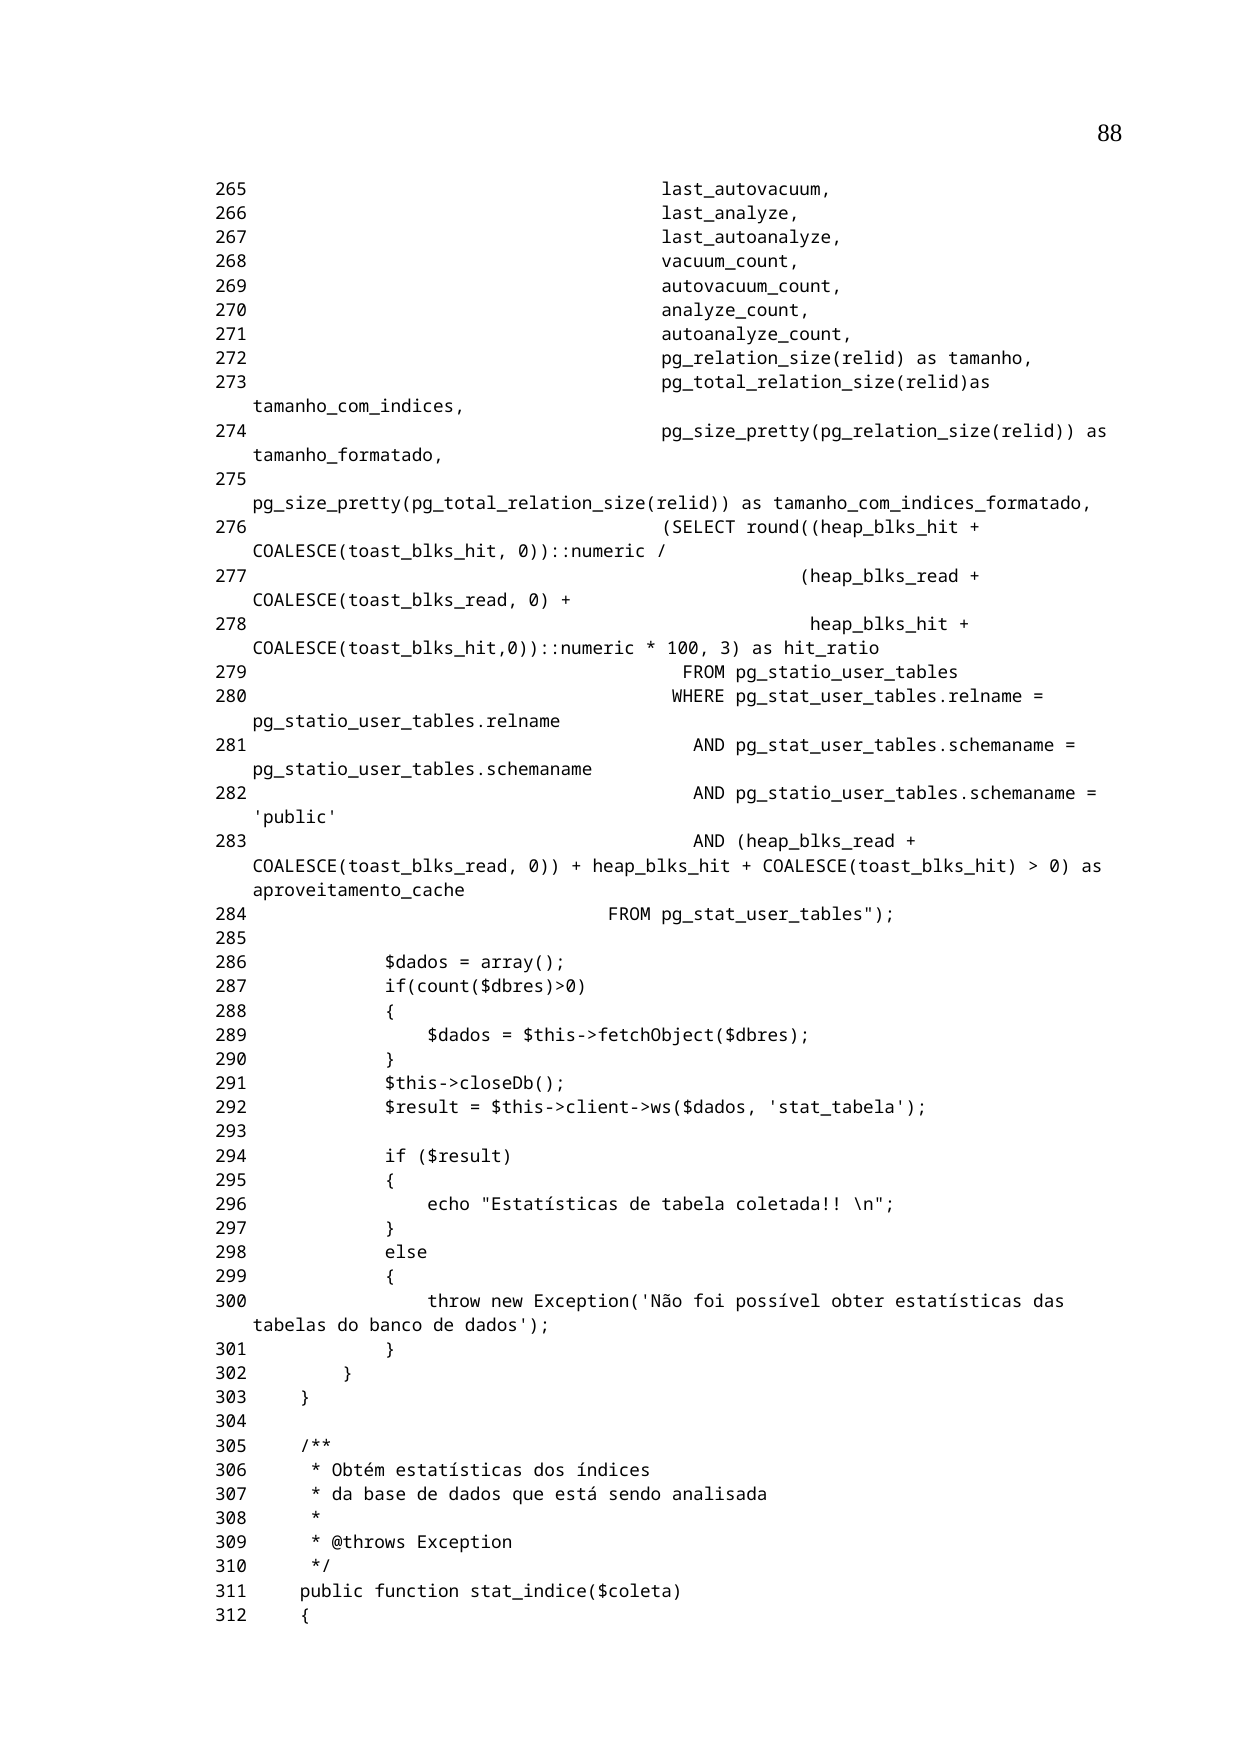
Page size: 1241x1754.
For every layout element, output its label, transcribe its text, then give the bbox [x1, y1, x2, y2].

list FROM pg_statio_user_tables [215, 660, 1122, 684]
list } [215, 1216, 1122, 1240]
list } [215, 1336, 1122, 1361]
list last_autoanalyze, [215, 225, 1122, 249]
list { [215, 1602, 1122, 1626]
list { [215, 998, 1122, 1022]
list autovacuum_count, [215, 273, 1122, 297]
list pg_relation_size(relid) as tamanho, [215, 346, 1122, 370]
list FROM pg_stat_user_tables"); [215, 901, 1122, 926]
list } [215, 1046, 1122, 1071]
list pg_size_pretty(pg_total_relation_size(relid)) as tamanho_com_indices_formatado, [215, 466, 1122, 515]
list (SELECT round((heap_blks_hit + COALESCE(toast_blks_hit, 0))::numeric / [215, 515, 1122, 563]
list $result = $this->client->ws($dados, 'stat_tabela'); [215, 1095, 1122, 1119]
list heap_blks_hit + COALESCE(toast_blks_hit,0))::numeric * 100, 3) as hit_ratio [215, 611, 1122, 660]
list AND (heap_blks_read + COALESCE(toast_blks_read, 0)) + heap_blks_hit + COALESCE(toast_blks_hit) > 0) as aproveitamento_cache [215, 829, 1122, 901]
list } [215, 1361, 1122, 1385]
list { [215, 1264, 1122, 1288]
list * da base de dados que está sendo analisada [215, 1481, 1122, 1506]
list pg_size_pretty(pg_relation_size(relid)) as tamanho_formatado, [215, 418, 1122, 466]
list $dados = array(); [215, 950, 1122, 974]
list * [215, 1506, 1122, 1530]
list } [215, 1385, 1122, 1409]
list * Obtém estatísticas dos índices [215, 1457, 1122, 1481]
list last_analyze, [215, 201, 1122, 225]
list AND pg_stat_user_tables.schemaname = pg_statio_user_tables.schemaname [215, 732, 1122, 781]
list last_autovacuum, [215, 176, 1122, 201]
list public function stat_indice($coleta) [215, 1578, 1122, 1602]
list autoanalyze_count, [215, 321, 1122, 346]
list echo "Estatísticas de tabela coletada!! \n"; [215, 1191, 1122, 1216]
list else [215, 1240, 1122, 1264]
list analyze_count, [215, 297, 1122, 321]
list if ($result) [215, 1143, 1122, 1167]
list if(count($dbres)>0) [215, 974, 1122, 998]
list /** [215, 1433, 1122, 1457]
list (heap_blks_read + COALESCE(toast_blks_read, 0) + [215, 563, 1122, 611]
list * @throws Exception [215, 1530, 1122, 1554]
list { [215, 1167, 1122, 1191]
list pg_total_relation_size(relid)as tamanho_com_indices, [215, 370, 1122, 418]
list AND pg_statio_user_tables.schemaname = 'public' [215, 781, 1122, 829]
list */ [215, 1554, 1122, 1578]
list vacuum_count, [215, 249, 1122, 273]
list $this->closeDb(); [215, 1071, 1122, 1095]
list WHERE pg_stat_user_tables.relname = pg_statio_user_tables.relname [215, 684, 1122, 732]
list $dados = $this->fetchObject($dbres); [215, 1022, 1122, 1046]
list throw new Exception('Não foi possível obter estatísticas das tabelas do banco de dados'); [215, 1288, 1122, 1336]
